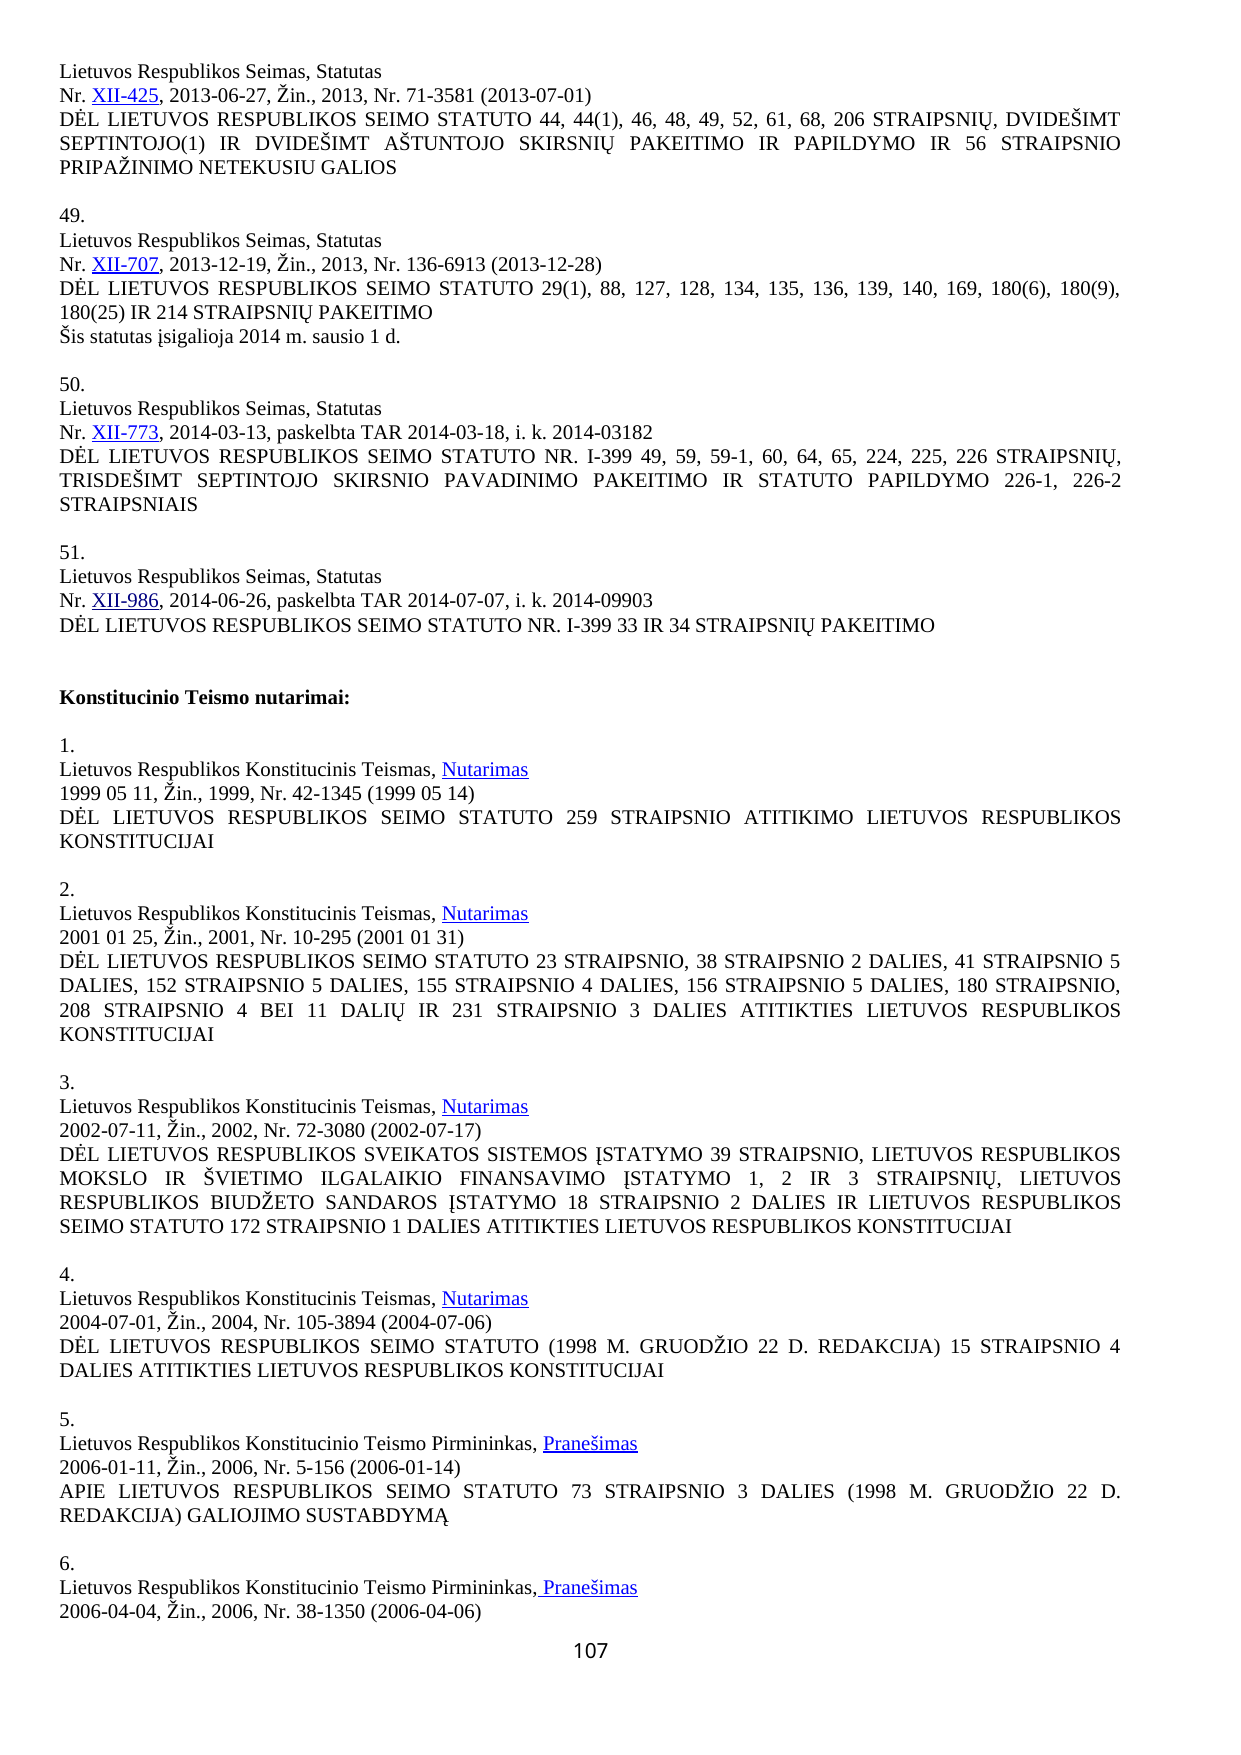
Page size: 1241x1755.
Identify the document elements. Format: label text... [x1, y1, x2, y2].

text Lietuvos Respublikos Konstitucinis Teismas, Nutarimas [59, 1286, 1122, 1310]
text Nr. XII-773, 2014-03-13, paskelbta TAR 2014-03-18, i. k. 2014-03182 [59, 420, 1122, 444]
text 3. [59, 1070, 1122, 1094]
text Lietuvos Respublikos Seimas, Statutas [59, 396, 1122, 420]
text 2004-07-01, Žin., 2004, Nr. 105-3894 (2004-07-06) [59, 1310, 1122, 1334]
text Nr. XII-986, 2014-06-26, paskelbta TAR 2014-07-07, i. k. 2014-09903 [59, 588, 1122, 612]
text 4. [59, 1262, 1122, 1286]
text 1999 05 11, Žin., 1999, Nr. 42-1345 (1999 05 14) [59, 781, 1122, 805]
text APIE LIETUVOS RESPUBLIKOS SEIMO STATUTO 73 STRAIPSNIO 3 DALIES (1998 M. GRUODŽIO 22 D. REDAKCIJA) GALIOJIMO SUSTABDYMĄ [59, 1479, 1122, 1527]
text 1. [59, 733, 1122, 757]
text DĖL LIETUVOS RESPUBLIKOS SEIMO STATUTO 29(1), 88, 127, 128, 134, 135, 136, 139, 140, 169, 180(6), 180(9), 180(25) IR 214 STRAIPSNIŲ PAKEITIMO [59, 276, 1122, 324]
text Šis statutas įsigalioja 2014 m. sausio 1 d. [59, 324, 1122, 348]
text 5. [59, 1407, 1122, 1431]
text Lietuvos Respublikos Konstitucinis Teismas, Nutarimas [59, 1094, 1122, 1118]
text Lietuvos Respublikos Seimas, Statutas [59, 564, 1122, 588]
text Lietuvos Respublikos Konstitucinis Teismas, Nutarimas [59, 901, 1122, 925]
text 6. [59, 1551, 1122, 1575]
text 50. [59, 372, 1122, 396]
text DĖL LIETUVOS RESPUBLIKOS SEIMO STATUTO NR. I-399 33 IR 34 STRAIPSNIŲ PAKEITIMO [59, 612, 1122, 637]
text Nr. XII-425, 2013-06-27, Žin., 2013, Nr. 71-3581 (2013-07-01) [59, 83, 1122, 107]
text DĖL LIETUVOS RESPUBLIKOS SEIMO STATUTO 23 STRAIPSNIO, 38 STRAIPSNIO 2 DALIES, 41 STRAIPSNIO 5 DALIES, 152 STRAIPSNIO 5 DALIES, 155 STRAIPSNIO 4 DALIES, 156 STRAIPSNIO 5 DALIES, 180 STRAIPSNIO, 208 STRAIPSNIO 4 BEI 11 DALIŲ IR 231 STRAIPSNIO 3 DALIES ATITIKTIES LIETUVOS RESPUBLIKOS KONSTITUCIJAI [59, 949, 1122, 1046]
text DĖL LIETUVOS RESPUBLIKOS SEIMO STATUTO (1998 M. GRUODŽIO 22 D. REDAKCIJA) 15 STRAIPSNIO 4 DALIES ATITIKTIES LIETUVOS RESPUBLIKOS KONSTITUCIJAI [59, 1334, 1122, 1382]
text Konstitucinio Teismo nutarimai: [59, 685, 1122, 709]
text DĖL LIETUVOS RESPUBLIKOS SEIMO STATUTO 44, 44(1), 46, 48, 49, 52, 61, 68, 206 STRAIPSNIŲ, DVIDEŠIMT SEPTINTOJO(1) IR DVIDEŠIMT AŠTUNTOJO SKIRSNIŲ PAKEITIMO IR PAPILDYMO IR 56 STRAIPSNIO PRIPAŽINIMO NETEKUSIU GALIOS [59, 107, 1122, 179]
text Lietuvos Respublikos Konstitucinis Teismas, Nutarimas [59, 757, 1122, 781]
text DĖL LIETUVOS RESPUBLIKOS SEIMO STATUTO 259 STRAIPSNIO ATITIKIMO LIETUVOS RESPUBLIKOS KONSTITUCIJAI [59, 805, 1122, 853]
text 51. [59, 540, 1122, 564]
text 2006-04-04, Žin., 2006, Nr. 38-1350 (2006-04-06) [59, 1599, 1122, 1623]
text Lietuvos Respublikos Seimas, Statutas [59, 227, 1122, 252]
text 2002-07-11, Žin., 2002, Nr. 72-3080 (2002-07-17) [59, 1118, 1122, 1142]
text 49. [59, 203, 1122, 227]
text Lietuvos Respublikos Seimas, Statutas [59, 59, 1122, 83]
text Nr. XII-707, 2013-12-19, Žin., 2013, Nr. 136-6913 (2013-12-28) [59, 252, 1122, 276]
text 2. [59, 877, 1122, 901]
text Lietuvos Respublikos Konstitucinio Teismo Pirmininkas, Pranešimas [59, 1575, 1122, 1599]
text 2001 01 25, Žin., 2001, Nr. 10-295 (2001 01 31) [59, 925, 1122, 949]
text 2006-01-11, Žin., 2006, Nr. 5-156 (2006-01-14) [59, 1455, 1122, 1479]
text Lietuvos Respublikos Konstitucinio Teismo Pirmininkas, Pranešimas [59, 1431, 1122, 1455]
text DĖL LIETUVOS RESPUBLIKOS SVEIKATOS SISTEMOS ĮSTATYMO 39 STRAIPSNIO, LIETUVOS RESPUBLIKOS MOKSLO IR ŠVIETIMO ILGALAIKIO FINANSAVIMO ĮSTATYMO 1, 2 IR 3 STRAIPSNIŲ, LIETUVOS RESPUBLIKOS BIUDŽETO SANDAROS ĮSTATYMO 18 STRAIPSNIO 2 DALIES IR LIETUVOS RESPUBLIKOS SEIMO STATUTO 172 STRAIPSNIO 1 DALIES ATITIKTIES LIETUVOS RESPUBLIKOS KONSTITUCIJAI [59, 1142, 1122, 1238]
text DĖL LIETUVOS RESPUBLIKOS SEIMO STATUTO NR. I-399 49, 59, 59-1, 60, 64, 65, 224, 225, 226 STRAIPSNIŲ, TRISDEŠIMT SEPTINTOJO SKIRSNIO PAVADINIMO PAKEITIMO IR STATUTO PAPILDYMO 226-1, 226-2 STRAIPSNIAIS [59, 444, 1122, 516]
